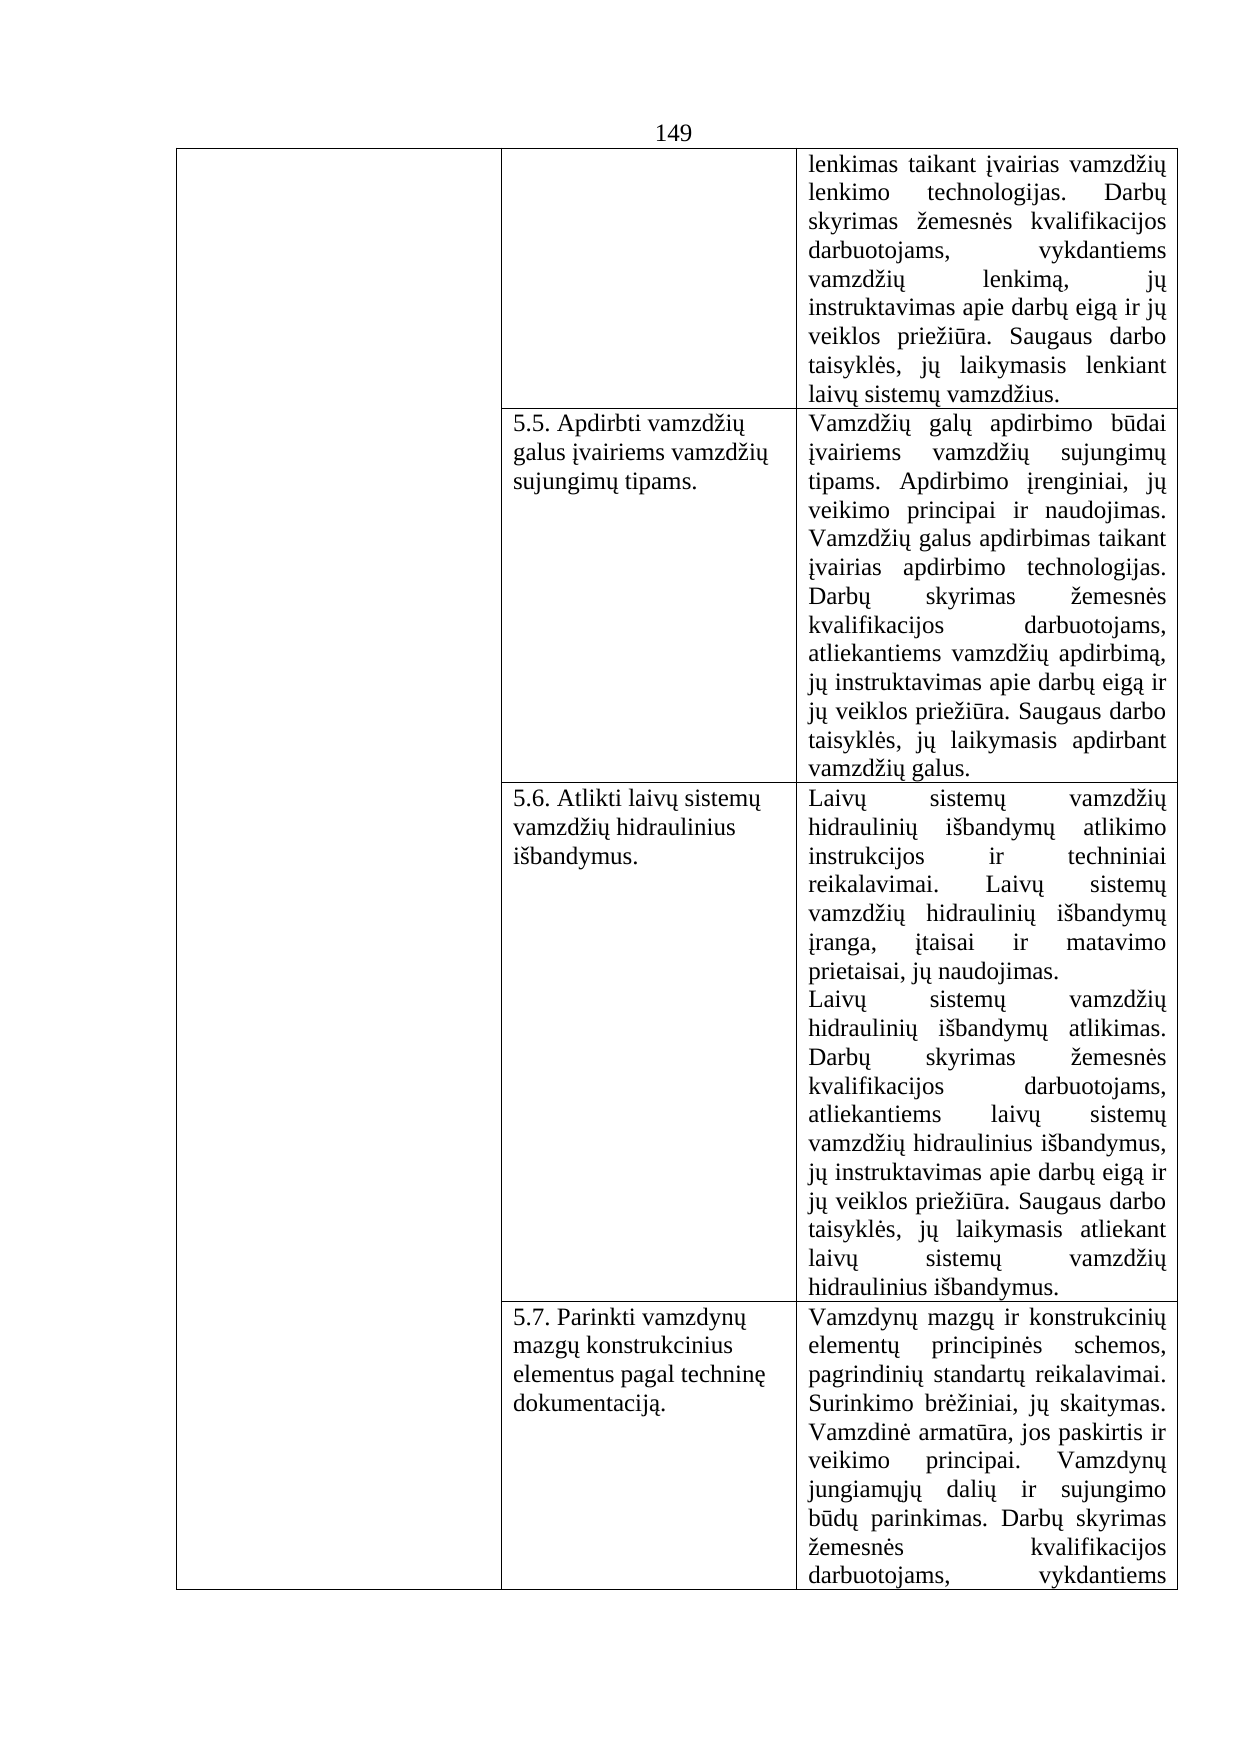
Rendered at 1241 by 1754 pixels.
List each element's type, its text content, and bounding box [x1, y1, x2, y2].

table_cell [177, 149, 501, 1589]
table_cell 5.5. Apdirbti vamzdžių galus įvairiems vamzdžių sujungimų tipams. [502, 409, 796, 782]
table_cell Vamzdynų mazgų ir konstrukcinių elementų principinės schemos, pagrindinių standartų reikalavimai. Surinkimo brėžiniai, jų skaitymas. Vamzdinė armatūra, jos paskirtis ir veikimo principai. Vamzdynų jungiamųjų dalių ir sujungimo būdų parinkimas. Darbų skyrimas žemesnės kvalifikacijos darbuotojams, vykdantiems [797, 1302, 1177, 1589]
table_cell Laivų sistemų vamzdžių hidraulinių išbandymų atlikimo instrukcijos ir techniniai reikalavimai. Laivų sistemų vamzdžių hidraulinių išbandymų įranga, įtaisai ir matavimo prietaisai, jų naudojimas. Laivų sistemų vamzdžių hidraulinių išbandymų atlikimas. Darbų skyrimas žemesnės kvalifikacijos darbuotojams, atliekantiems laivų sistemų vamzdžių hidraulinius išbandymus, jų instruktavimas apie darbų eigą ir jų veiklos priežiūra. Saugaus darbo taisyklės, jų laikymasis atliekant laivų sistemų vamzdžių hidraulinius išbandymus. [797, 783, 1177, 1301]
table_cell 5.6. Atlikti laivų sistemų vamzdžių hidraulinius išbandymus. [502, 783, 796, 1301]
table_cell [502, 149, 796, 407]
table_cell lenkimas taikant įvairias vamzdžių lenkimo technologijas. Darbų skyrimas žemesnės kvalifikacijos darbuotojams, vykdantiems vamzdžių lenkimą, jų instruktavimas apie darbų eigą ir jų veiklos priežiūra. Saugaus darbo taisyklės, jų laikymasis lenkiant laivų sistemų vamzdžius. [797, 149, 1177, 407]
table_cell Vamzdžių galų apdirbimo būdai įvairiems vamzdžių sujungimų tipams. Apdirbimo įrenginiai, jų veikimo principai ir naudojimas. Vamzdžių galus apdirbimas taikant įvairias apdirbimo technologijas. Darbų skyrimas žemesnės kvalifikacijos darbuotojams, atliekantiems vamzdžių apdirbimą, jų instruktavimas apie darbų eigą ir jų veiklos priežiūra. Saugaus darbo taisyklės, jų laikymasis apdirbant vamzdžių galus. [797, 409, 1177, 782]
table_cell 5.7. Parinkti vamzdynų mazgų konstrukcinius elementus pagal techninę dokumentaciją. [502, 1302, 796, 1589]
